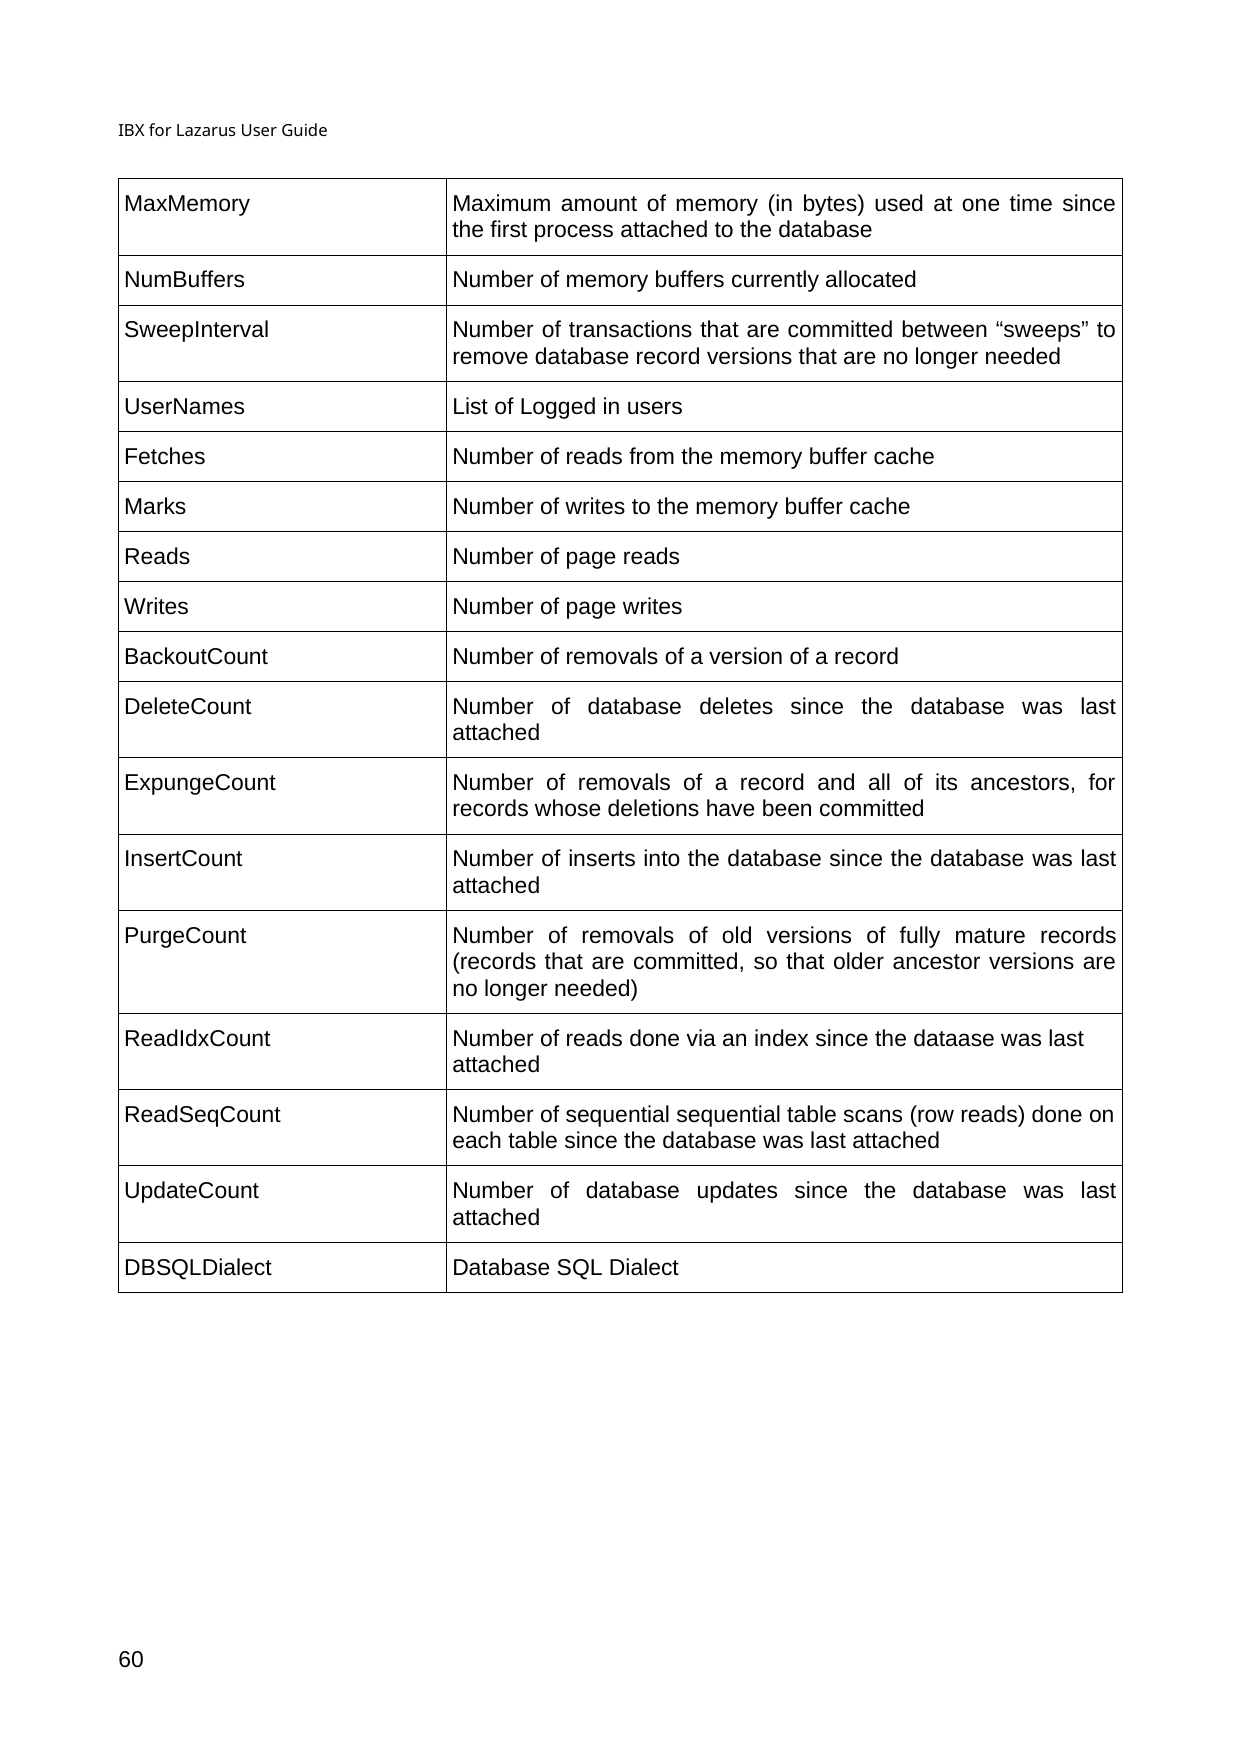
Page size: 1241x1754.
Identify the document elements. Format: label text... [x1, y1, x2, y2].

table_cell UserNames [119, 382, 446, 431]
table_cell NumBuffers [119, 256, 446, 304]
table_cell Number of removals of old versions of fully mature records (records that are committed, so that older ancestor versions are no longer needed) [447, 911, 1122, 1013]
table_cell Database SQL Dialect [447, 1243, 1122, 1292]
table_cell Reads [119, 532, 446, 581]
table_cell SweepInterval [119, 306, 446, 381]
table_cell Number of sequential sequential table scans (row reads) done on each table since the database was last attached [447, 1090, 1122, 1165]
table_cell Maximum amount of memory (in bytes) used at one time since the first process attached to the database [447, 179, 1122, 254]
table_cell Writes [119, 582, 446, 631]
table_cell Number of page writes [447, 582, 1122, 631]
table_cell Fetches [119, 432, 446, 481]
table_cell Number of transactions that are committed between “sweeps” to remove database record versions that are no longer needed [447, 306, 1122, 381]
table_cell Number of memory buffers currently allocated [447, 256, 1122, 304]
table_cell MaxMemory [119, 179, 446, 254]
table_cell Number of database updates since the database was last attached [447, 1166, 1122, 1242]
table_cell Number of reads done via an index since the dataase was last attached [447, 1014, 1122, 1089]
table_cell Number of removals of a record and all of its ancestors, for records whose deletions have been committed [447, 758, 1122, 833]
table_cell PurgeCount [119, 911, 446, 1013]
table_cell BackoutCount [119, 632, 446, 681]
table_cell Number of database deletes since the database was last attached [447, 682, 1122, 757]
table_cell ReadSeqCount [119, 1090, 446, 1165]
table_cell ExpungeCount [119, 758, 446, 833]
table_cell InsertCount [119, 835, 446, 910]
table_cell DeleteCount [119, 682, 446, 757]
table_cell Number of inserts into the database since the database was last attached [447, 835, 1122, 910]
table_cell Marks [119, 482, 446, 531]
table_cell Number of writes to the memory buffer cache [447, 482, 1122, 531]
table_cell Number of removals of a version of a record [447, 632, 1122, 681]
table_cell Number of reads from the memory buffer cache [447, 432, 1122, 481]
table_cell ReadIdxCount [119, 1014, 446, 1089]
table_cell List of Logged in users [447, 382, 1122, 431]
table_cell UpdateCount [119, 1166, 446, 1242]
table_cell Number of page reads [447, 532, 1122, 581]
table_cell DBSQLDialect [119, 1243, 446, 1292]
